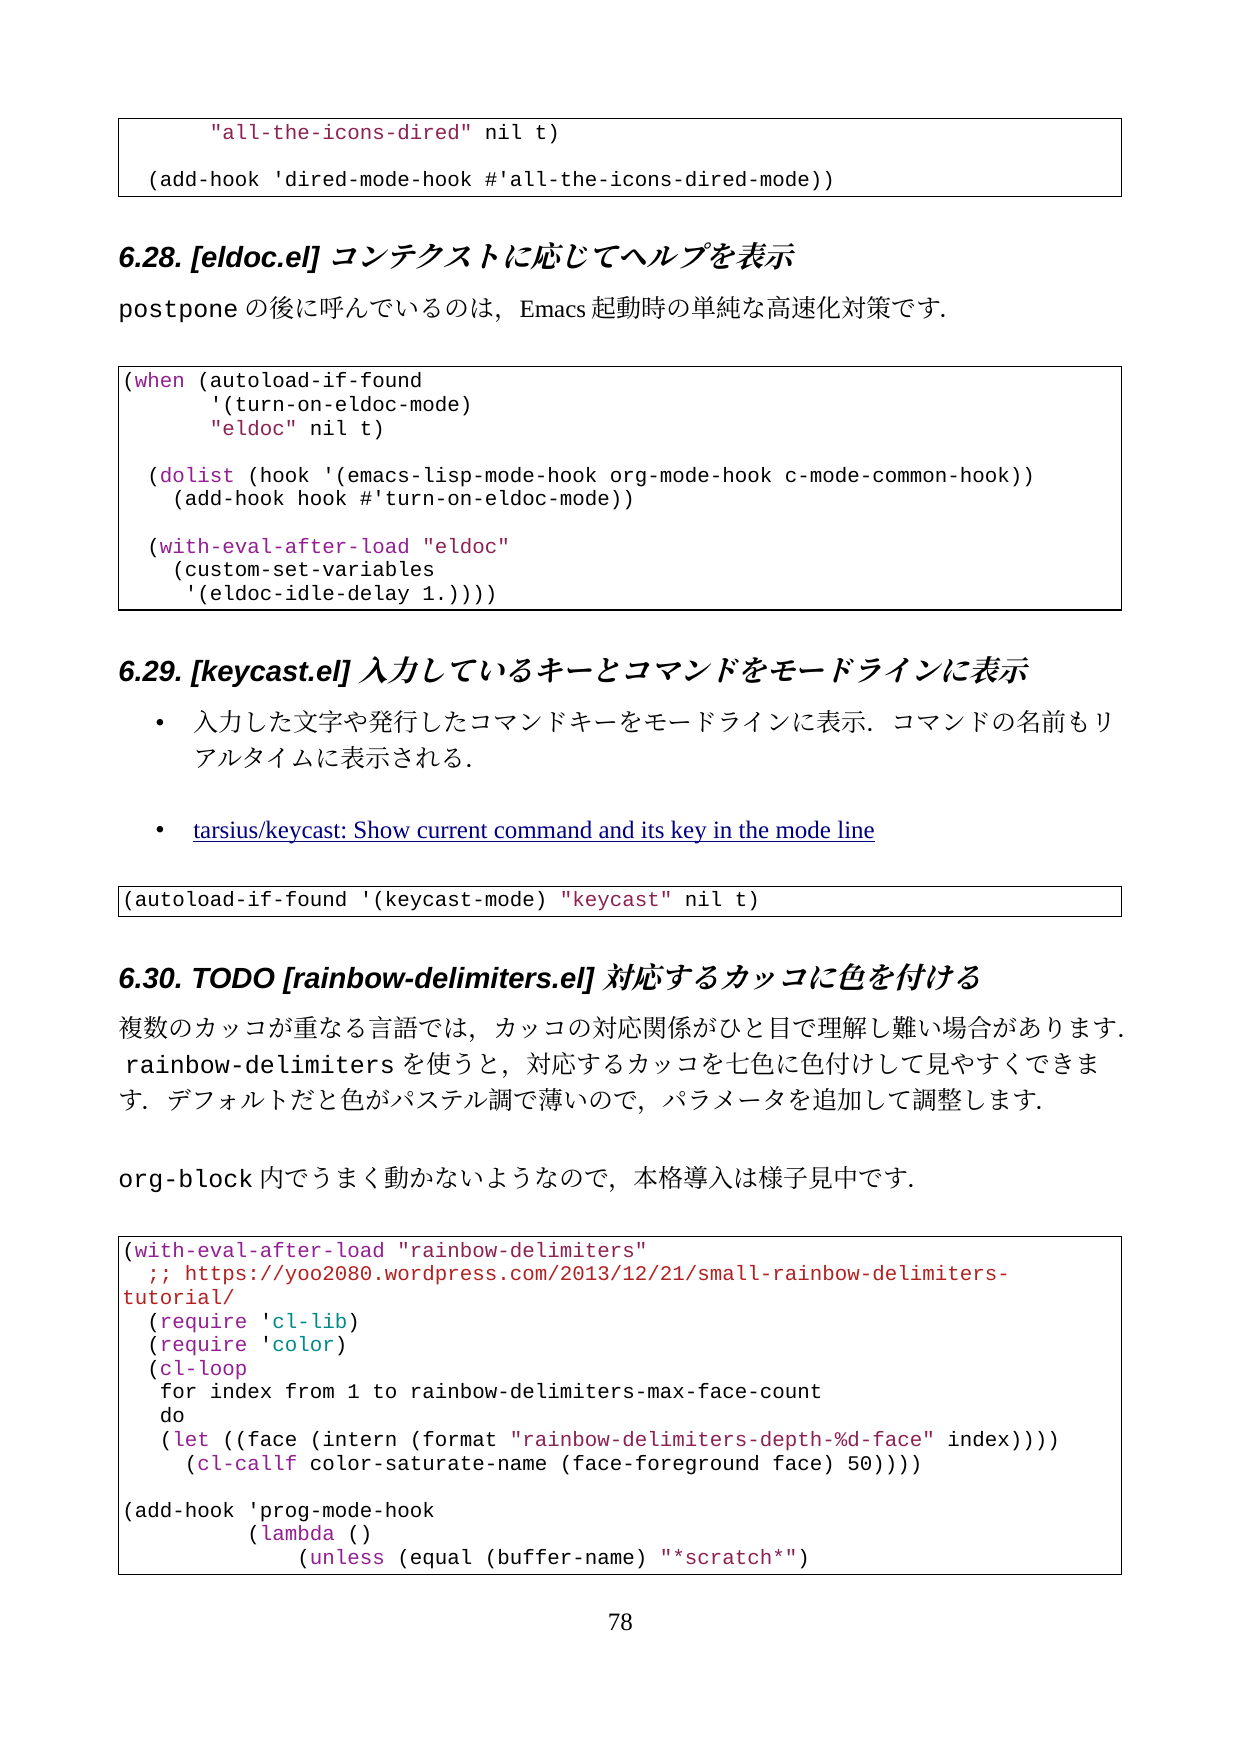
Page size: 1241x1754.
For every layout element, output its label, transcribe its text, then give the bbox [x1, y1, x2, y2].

subtitle [eldoc.el] コンテクストに応じてヘルプを表示 [118, 234, 1122, 276]
text do [119, 1401, 1121, 1425]
text (add-hook 'prog-mode-hook [119, 1496, 1121, 1519]
text (lambda () [119, 1519, 1121, 1543]
text "all-the-icons-dired" nil t) [119, 119, 1121, 142]
list tarsius/keycast: Show current command and its key in the mode line [156, 816, 1122, 873]
text (with-eval-after-load "eldoc" [119, 532, 1121, 555]
text 複数のカッコが重なる言語では，カッコの対応関係がひと目で理解し難い場合があります． rainbow-delimiters を使うと，対応するカッコを七色に色付けして見やすくできます．デフォルトだと色がパステル調で薄いので，パラメータを追加して調整します． [118, 1009, 1122, 1146]
list 入力した文字や発行したコマンドキーをモードラインに表示．コマンドの名前もリアルタイムに表示される． [156, 702, 1122, 803]
subtitle TODO [rainbow-delimiters.el] 対応するカッコに色を付ける [118, 954, 1122, 996]
text org-block 内でうまく動かないようなので，本格導入は様子見中です． [118, 1158, 1122, 1223]
text '(eldoc-idle-delay 1.)))) [119, 579, 1121, 609]
text (require 'color) [119, 1330, 1121, 1354]
text postpone の後に呼んでいるのは，Emacs起動時の単純な高速化対策です． [118, 289, 1122, 354]
text for index from 1 to rainbow-delimiters-max-face-count [119, 1378, 1121, 1401]
text (add-hook hook #'turn-on-eldoc-mode)) [119, 484, 1121, 508]
text (cl-callf color-saturate-name (face-foreground face) 50)))) [119, 1448, 1121, 1472]
text (with-eval-after-load "rainbow-delimiters" [119, 1237, 1121, 1259]
text (let ((face (intern (format "rainbow-delimiters-depth-%d-face" index)))) [119, 1425, 1121, 1448]
text (add-hook 'dired-mode-hook #'all-the-icons-dired-mode)) [119, 165, 1121, 196]
subtitle [keycast.el] 入力しているキーとコマンドをモードラインに表示 [118, 648, 1122, 690]
text ;; https://yoo2080.wordpress.com/2013/12/21/small-rainbow-delimiters-tutorial/ [119, 1259, 1121, 1307]
text (custom-set-variables [119, 555, 1121, 579]
text "eldoc" nil t) [119, 413, 1121, 437]
text (require 'cl-lib) [119, 1307, 1121, 1330]
text (dolist (hook '(emacs-lisp-mode-hook org-mode-hook c-mode-common-hook)) [119, 461, 1121, 484]
text (cl-loop [119, 1354, 1121, 1378]
text (when (autoload-if-found [119, 367, 1121, 390]
text '(turn-on-eldoc-mode) [119, 390, 1121, 413]
text (autoload-if-found '(keycast-mode) "keycast" nil t) [119, 887, 1121, 916]
text (unless (equal (buffer-name) "*scratch*") [119, 1543, 1121, 1574]
